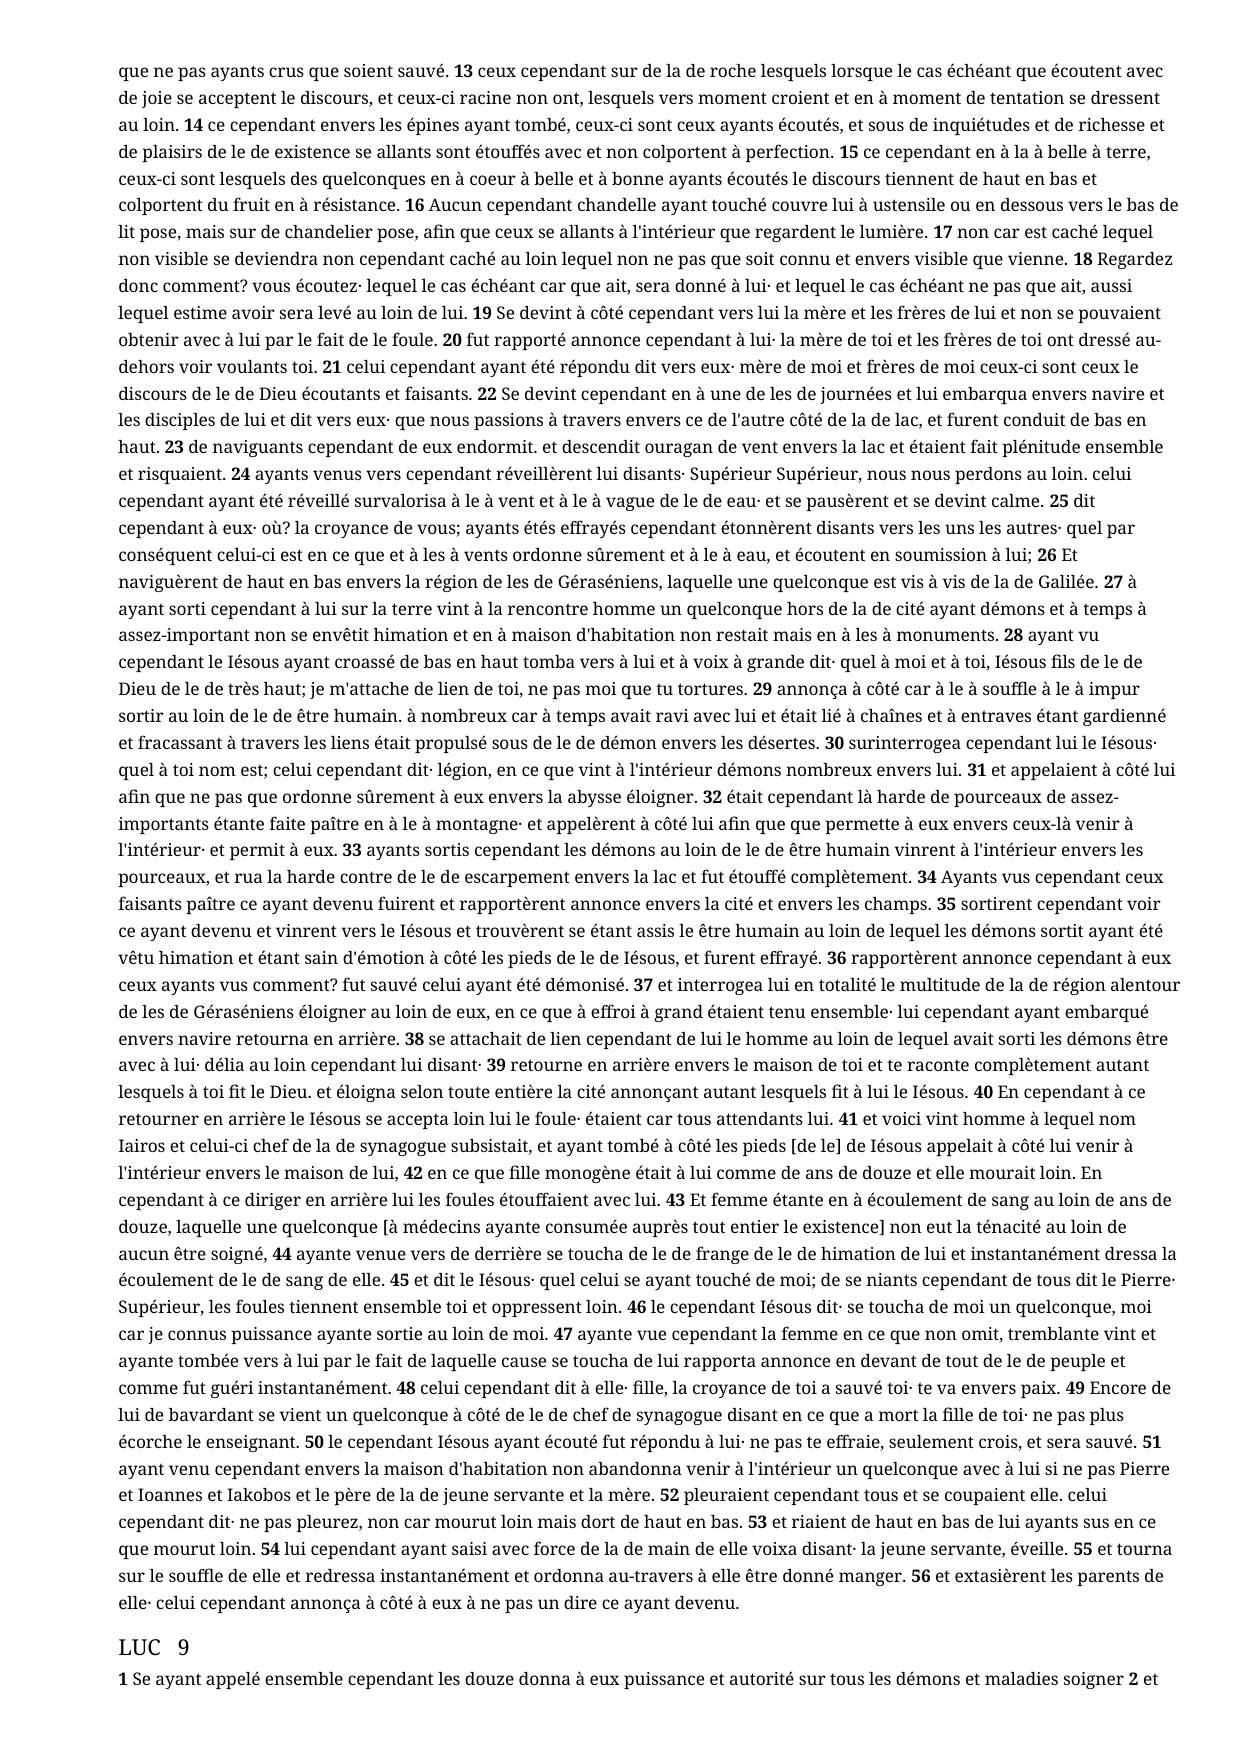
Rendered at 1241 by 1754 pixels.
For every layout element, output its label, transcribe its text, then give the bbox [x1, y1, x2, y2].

text 1 Se ayant appelé ensemble cependant les douze donna à eux puissance et autorité sur tous les démons et maladies soigner 2 et [118, 1667, 1181, 1690]
text que ne pas ayants crus que soient sauvé. 13 ceux cependant sur de la de roche lesquels lorsque le cas échéant que écoutent avec de joie se acceptent le discours, et ceux-ci racine non ont, lesquels vers moment croient et en à moment de tentation se dressent au loin. 14 ce cependant envers les épines ayant tombé, ceux-ci sont ceux ayants écoutés, et sous de inquiétudes et de richesse et de plaisirs de le de existence se allants sont étouffés avec et non colportent à perfection. 15 ce cependant en à la à belle à terre, ceux-ci sont lesquels des quelconques en à coeur à belle et à bonne ayants écoutés le discours tiennent de haut en bas et colportent du fruit en à résistance. 16 Aucun cependant chandelle ayant touché couvre lui à ustensile ou en dessous vers le bas de lit pose, mais sur de chandelier pose, afin que ceux se allants à l'intérieur que regardent le lumière. 17 non car est caché lequel non visible se deviendra non cependant caché au loin lequel non ne pas que soit connu et envers visible que vienne. 18 Regardez donc comment? vous écoutez· lequel le cas échéant car que ait, sera donné à lui· et lequel le cas échéant ne pas que ait, aussi lequel estime avoir sera levé au loin de lui. 19 Se devint à côté cependant vers lui la mère et les frères de lui et non se pouvaient obtenir avec à lui par le fait de le foule. 20 fut rapporté annonce cependant à lui· la mère de toi et les frères de toi ont dressé au-dehors voir voulants toi. 21 celui cependant ayant été répondu dit vers eux· mère de moi et frères de moi ceux-ci sont ceux le discours de le de Dieu écoutants et faisants. 22 Se devint cependant en à une de les de journées et lui embarqua envers navire et les disciples de lui et dit vers eux· que nous passions à travers envers ce de l'autre côté de la de lac, et furent conduit de bas en haut. 23 de naviguants cependant de eux endormit. et descendit ouragan de vent envers la lac et étaient fait plénitude ensemble et risquaient. 24 ayants venus vers cependant réveillèrent lui disants· Supérieur Supérieur, nous nous perdons au loin. celui cependant ayant été réveillé survalorisa à le à vent et à le à vague de le de eau· et se pausèrent et se devint calme. 25 dit cependant à eux· où? la croyance de vous; ayants étés effrayés cependant étonnèrent disants vers les uns les autres· quel par conséquent celui-ci est en ce que et à les à vents ordonne sûrement et à le à eau, et écoutent en soumission à lui; 26 Et naviguèrent de haut en bas envers la région de les de Géraséniens, laquelle une quelconque est vis à vis de la de Galilée. 27 à ayant sorti cependant à lui sur la terre vint à la rencontre homme un quelconque hors de la de cité ayant démons et à temps à assez-important non se envêtit himation et en à maison d'habitation non restait mais en à les à monuments. 28 ayant vu cependant le Iésous ayant croassé de bas en haut tomba vers à lui et à voix à grande dit· quel à moi et à toi, Iésous fils de le de Dieu de le de très haut; je m'attache de lien de toi, ne pas moi que tu tortures. 29 annonça à côté car à le à souffle à le à impur sortir au loin de le de être humain. à nombreux car à temps avait ravi avec lui et était lié à chaînes et à entraves étant gardienné et fracassant à travers les liens était propulsé sous de le de démon envers les désertes. 30 surinterrogea cependant lui le Iésous· quel à toi nom est; celui cependant dit· légion, en ce que vint à l'intérieur démons nombreux envers lui. 31 et appelaient à côté lui afin que ne pas que ordonne sûrement à eux envers la abysse éloigner. 32 était cependant là harde de pourceaux de assez-importants étante faite paître en à le à montagne· et appelèrent à côté lui afin que que permette à eux envers ceux-là venir à l'intérieur· et permit à eux. 33 ayants sortis cependant les démons au loin de le de être humain vinrent à l'intérieur envers les pourceaux, et rua la harde contre de le de escarpement envers la lac et fut étouffé complètement. 34 Ayants vus cependant ceux faisants paître ce ayant devenu fuirent et rapportèrent annonce envers la cité et envers les champs. 35 sortirent cependant voir ce ayant devenu et vinrent vers le Iésous et trouvèrent se étant assis le être humain au loin de lequel les démons sortit ayant été vêtu himation et étant sain d'émotion à côté les pieds de le de Iésous, et furent effrayé. 36 rapportèrent annonce cependant à eux ceux ayants vus comment? fut sauvé celui ayant été démonisé. 37 et interrogea lui en totalité le multitude de la de région alentour de les de Géraséniens éloigner au loin de eux, en ce que à effroi à grand étaient tenu ensemble· lui cependant ayant embarqué envers navire retourna en arrière. 38 se attachait de lien cependant de lui le homme au loin de lequel avait sorti les démons être avec à lui· délia au loin cependant lui disant· 39 retourne en arrière envers le maison de toi et te raconte complètement autant lesquels à toi fit le Dieu. et éloigna selon toute entière la cité annonçant autant lesquels fit à lui le Iésous. 40 En cependant à ce retourner en arrière le Iésous se accepta loin lui le foule· étaient car tous attendants lui. 41 et voici vint homme à lequel nom Iairos et celui-ci chef de la de synagogue subsistait, et ayant tombé à côté les pieds [de le] de Iésous appelait à côté lui venir à l'intérieur envers le maison de lui, 42 en ce que fille monogène était à lui comme de ans de douze et elle mourait loin. En cependant à ce diriger en arrière lui les foules étouffaient avec lui. 43 Et femme étante en à écoulement de sang au loin de ans de douze, laquelle une quelconque [à médecins ayante consumée auprès tout entier le existence] non eut la ténacité au loin de aucun être soigné, 44 ayante venue vers de derrière se toucha de le de frange de le de himation de lui et instantanément dressa la écoulement de le de sang de elle. 45 et dit le Iésous· quel celui se ayant touché de moi; de se niants cependant de tous dit le Pierre· Supérieur, les foules tiennent ensemble toi et oppressent loin. 46 le cependant Iésous dit· se toucha de moi un quelconque, moi car je connus puissance ayante sortie au loin de moi. 47 ayante vue cependant la femme en ce que non omit, tremblante vint et ayante tombée vers à lui par le fait de laquelle cause se toucha de lui rapporta annonce en devant de tout de le de peuple et comme fut guéri instantanément. 48 celui cependant dit à elle· fille, la croyance de toi a sauvé toi· te va envers paix. 49 Encore de lui de bavardant se vient un quelconque à côté de le de chef de synagogue disant en ce que a mort la fille de toi· ne pas plus écorche le enseignant. 50 le cependant Iésous ayant écouté fut répondu à lui· ne pas te effraie, seulement crois, et sera sauvé. 51 ayant venu cependant envers la maison d'habitation non abandonna venir à l'intérieur un quelconque avec à lui si ne pas Pierre et Ioannes et Iakobos et le père de la de jeune servante et la mère. 52 pleuraient cependant tous et se coupaient elle. celui cependant dit· ne pas pleurez, non car mourut loin mais dort de haut en bas. 53 et riaient de haut en bas de lui ayants sus en ce que mourut loin. 54 lui cependant ayant saisi avec force de la de main de elle voixa disant· la jeune servante, éveille. 55 et tourna sur le souffle de elle et redressa instantanément et ordonna au-travers à elle être donné manger. 56 et extasièrent les parents de elle· celui cependant annonça à côté à eux à ne pas un dire ce ayant devenu. [118, 59, 1181, 1614]
text LUC 9 [118, 1632, 1181, 1662]
